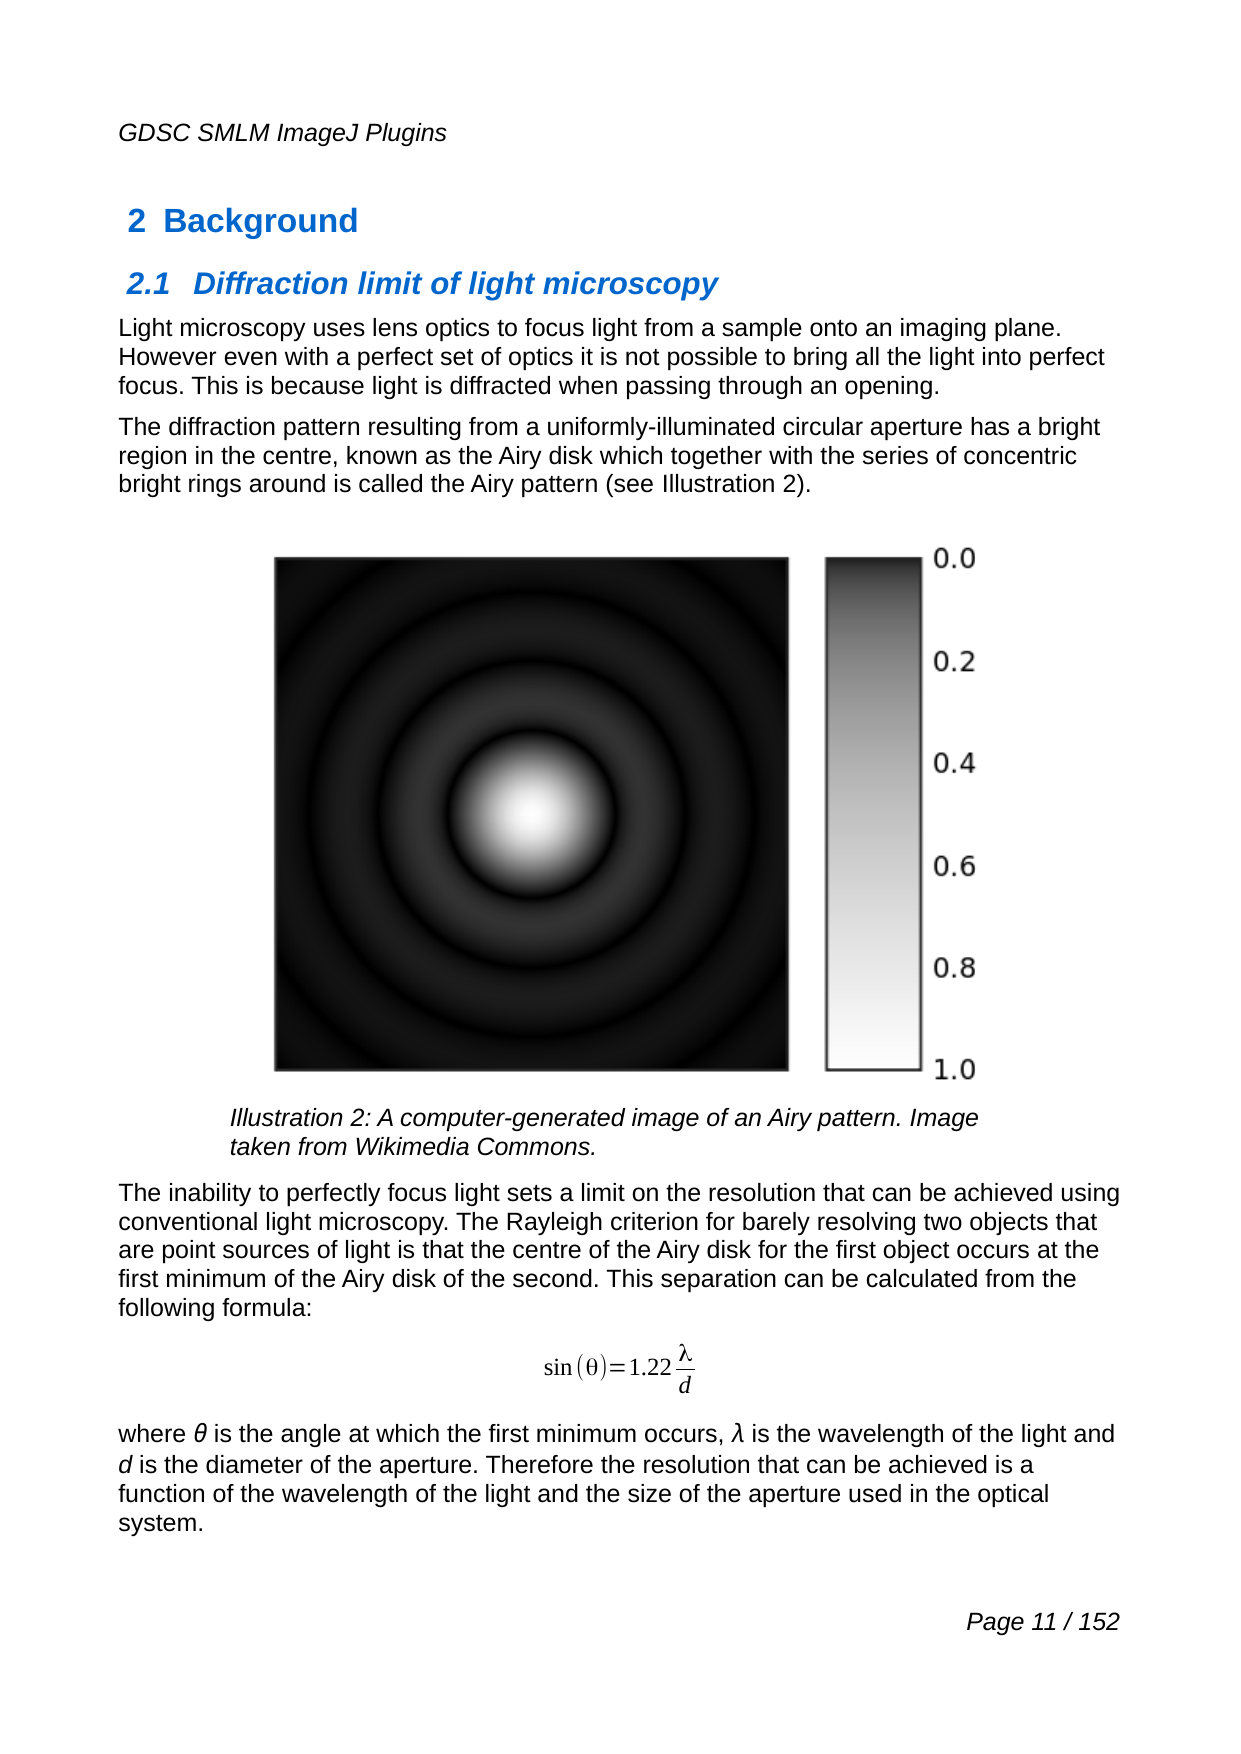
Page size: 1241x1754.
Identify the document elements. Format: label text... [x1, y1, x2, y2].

text The diffraction pattern resulting from a uniformly-illuminated circular aperture has a bright region in the centre, known as the Airy disk which together with the series of concentric bright rings around is called the Airy pattern (see Illustration 2). [118, 412, 1122, 498]
text Illustration 2: A computer-generated image of an Airy pattern. Image taken from Wikimedia Commons. [229, 1103, 1011, 1160]
text Light microscopy uses lens optics to focus light from a sample onto an imaging plane. However even with a perfect set of optics it is not possible to bring all the light into perfect focus. This is because light is diffracted when passing through an opening. [118, 313, 1122, 399]
subtitle Background [118, 201, 1122, 240]
subtitle Diffraction limit of light microscopy [118, 265, 1122, 301]
text where θ is the angle at which the first minimum occurs, λ is the wavelength of the light and d is the diameter of the aperture. Therefore the resolution that can be achieved is a function of the wavelength of the light and the size of the aperture used in the optical system. [118, 1416, 1122, 1536]
picture [229, 523, 1011, 1103]
text The inability to perfectly focus light sets a limit on the resolution that can be achieved using conventional light microscopy. The Rayleigh criterion for barely resolving two objects that are point sources of light is that the centre of the Airy disk for the first object occurs at the first minimum of the Airy disk of the second. This separation can be calculated from the following formula: [118, 1178, 1122, 1322]
